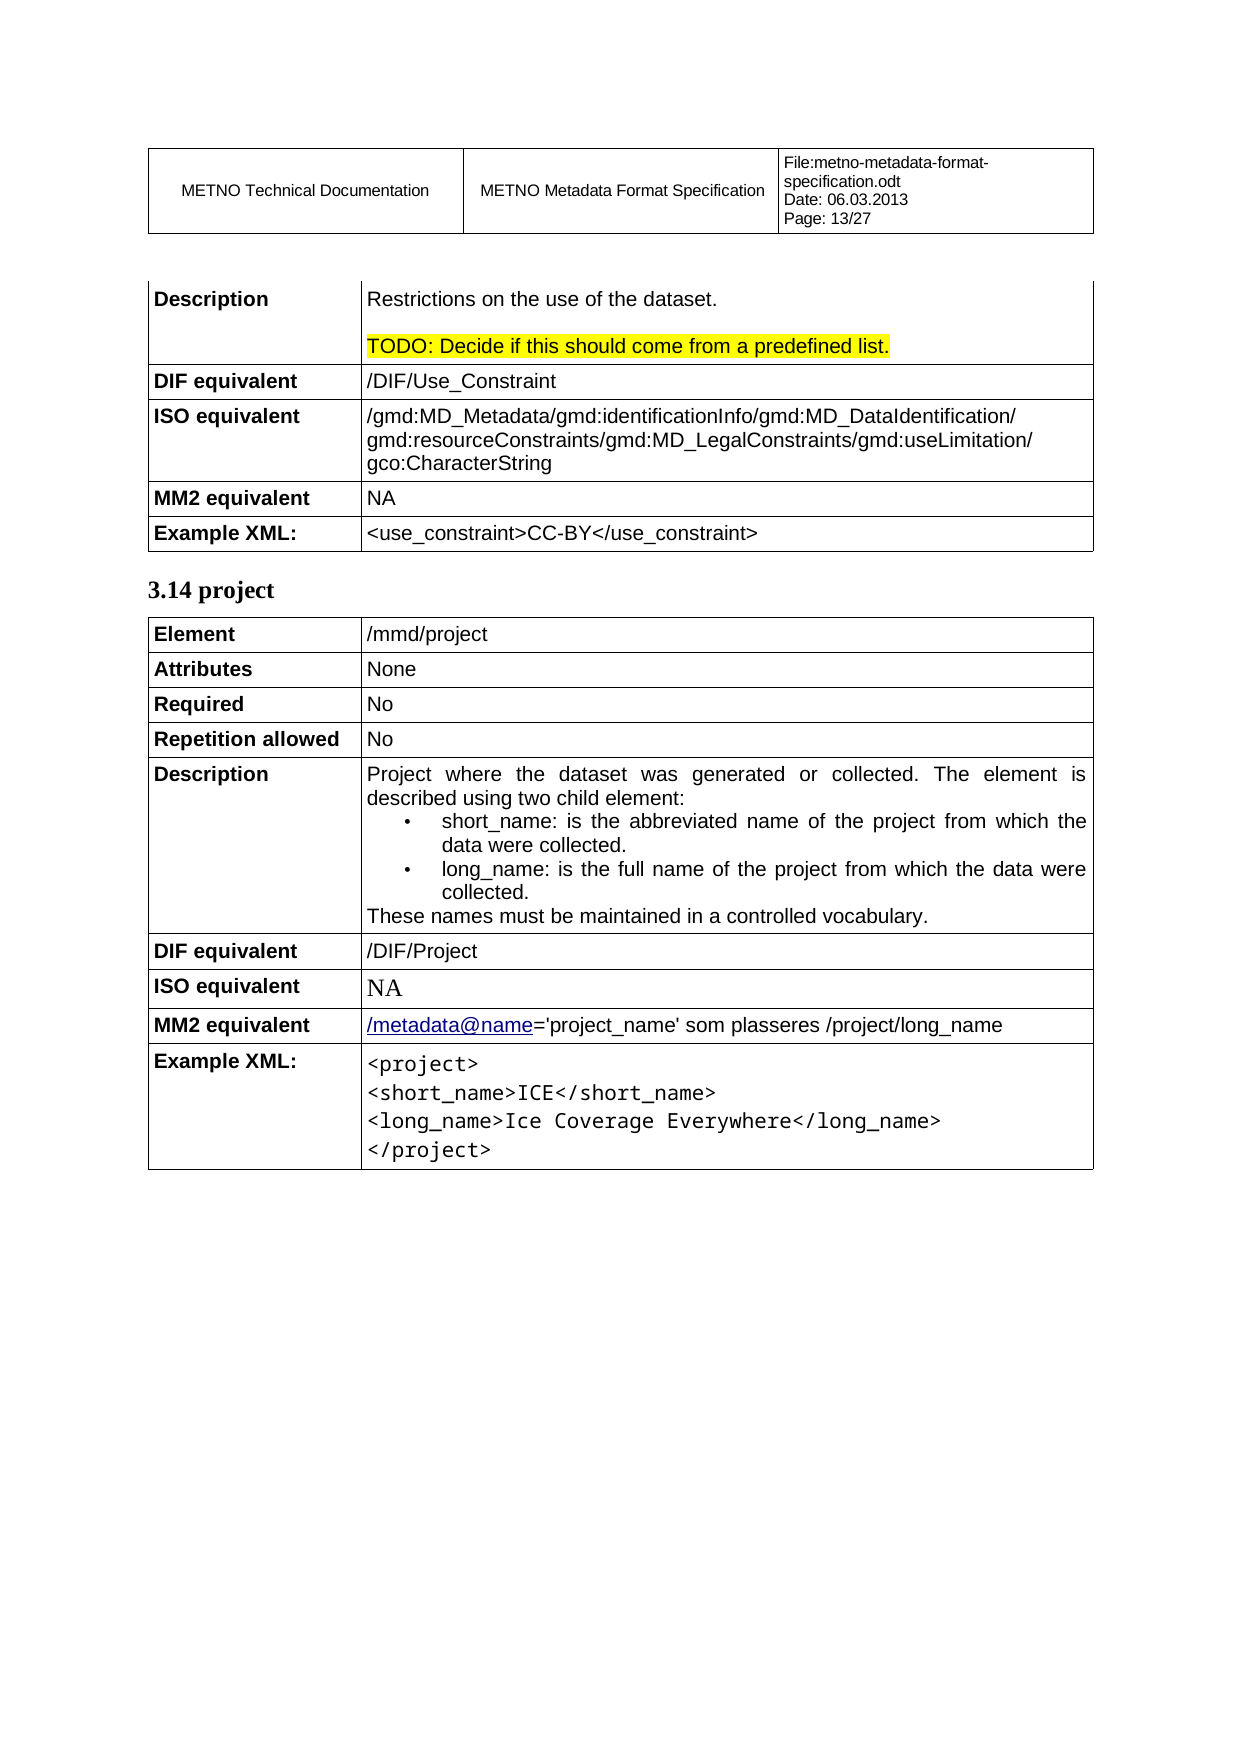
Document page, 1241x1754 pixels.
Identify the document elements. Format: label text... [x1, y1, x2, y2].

table_header /mmd/project [362, 618, 1093, 652]
table_cell DIF equivalent [149, 365, 361, 399]
table_cell <use_constraint>CC-BY</use_constraint> [362, 517, 1093, 551]
table_cell NA [362, 482, 1093, 516]
table_cell Repetition allowed [149, 723, 361, 757]
table_cell Description [149, 758, 361, 933]
table_cell ISO equivalent [149, 400, 361, 481]
table_header Element [149, 618, 361, 652]
table_cell Example XML: [149, 1044, 361, 1169]
table_cell Required [149, 688, 361, 722]
table_cell MM2 equivalent [149, 482, 361, 516]
table_cell Attributes [149, 653, 361, 687]
table_cell Project where the dataset was generated or collected. The element is described using two child element: short_name: is the abbreviated name of the project from which the data were collected. long_name: is the full name of the project from which the data were collected. These names must be maintained in a controlled vocabulary. [362, 758, 1093, 933]
table_cell ISO equivalent [149, 970, 361, 1008]
table_cell MM2 equivalent [149, 1009, 361, 1043]
table_cell /DIF/Use_Constraint [362, 365, 1093, 399]
table_cell No [362, 688, 1093, 722]
table_cell Example XML: [149, 517, 361, 551]
table_cell NA [362, 970, 1093, 1008]
table_cell DIF equivalent [149, 934, 361, 969]
table_cell /metadata@name='project_name' som plasseres /project/long_name [362, 1009, 1093, 1043]
subtitle project [148, 576, 1093, 604]
table_cell <project> <short_name>ICE</short_name> <long_name>Ice Coverage Everywhere</long_name> </project> [362, 1044, 1093, 1169]
table_cell Restrictions on the use of the dataset. TODO: Decide if this should come from a predefined list. [362, 281, 1093, 364]
table_cell None [362, 653, 1093, 687]
table_cell No [362, 723, 1093, 757]
table_cell Description [149, 281, 361, 364]
table_cell /DIF/Project [362, 934, 1093, 969]
table_cell /gmd:MD_Metadata/gmd:identificationInfo/gmd:MD_DataIdentification/gmd:resourceConstraints/gmd:MD_LegalConstraints/gmd:useLimitation/gco:CharacterString [362, 400, 1093, 481]
